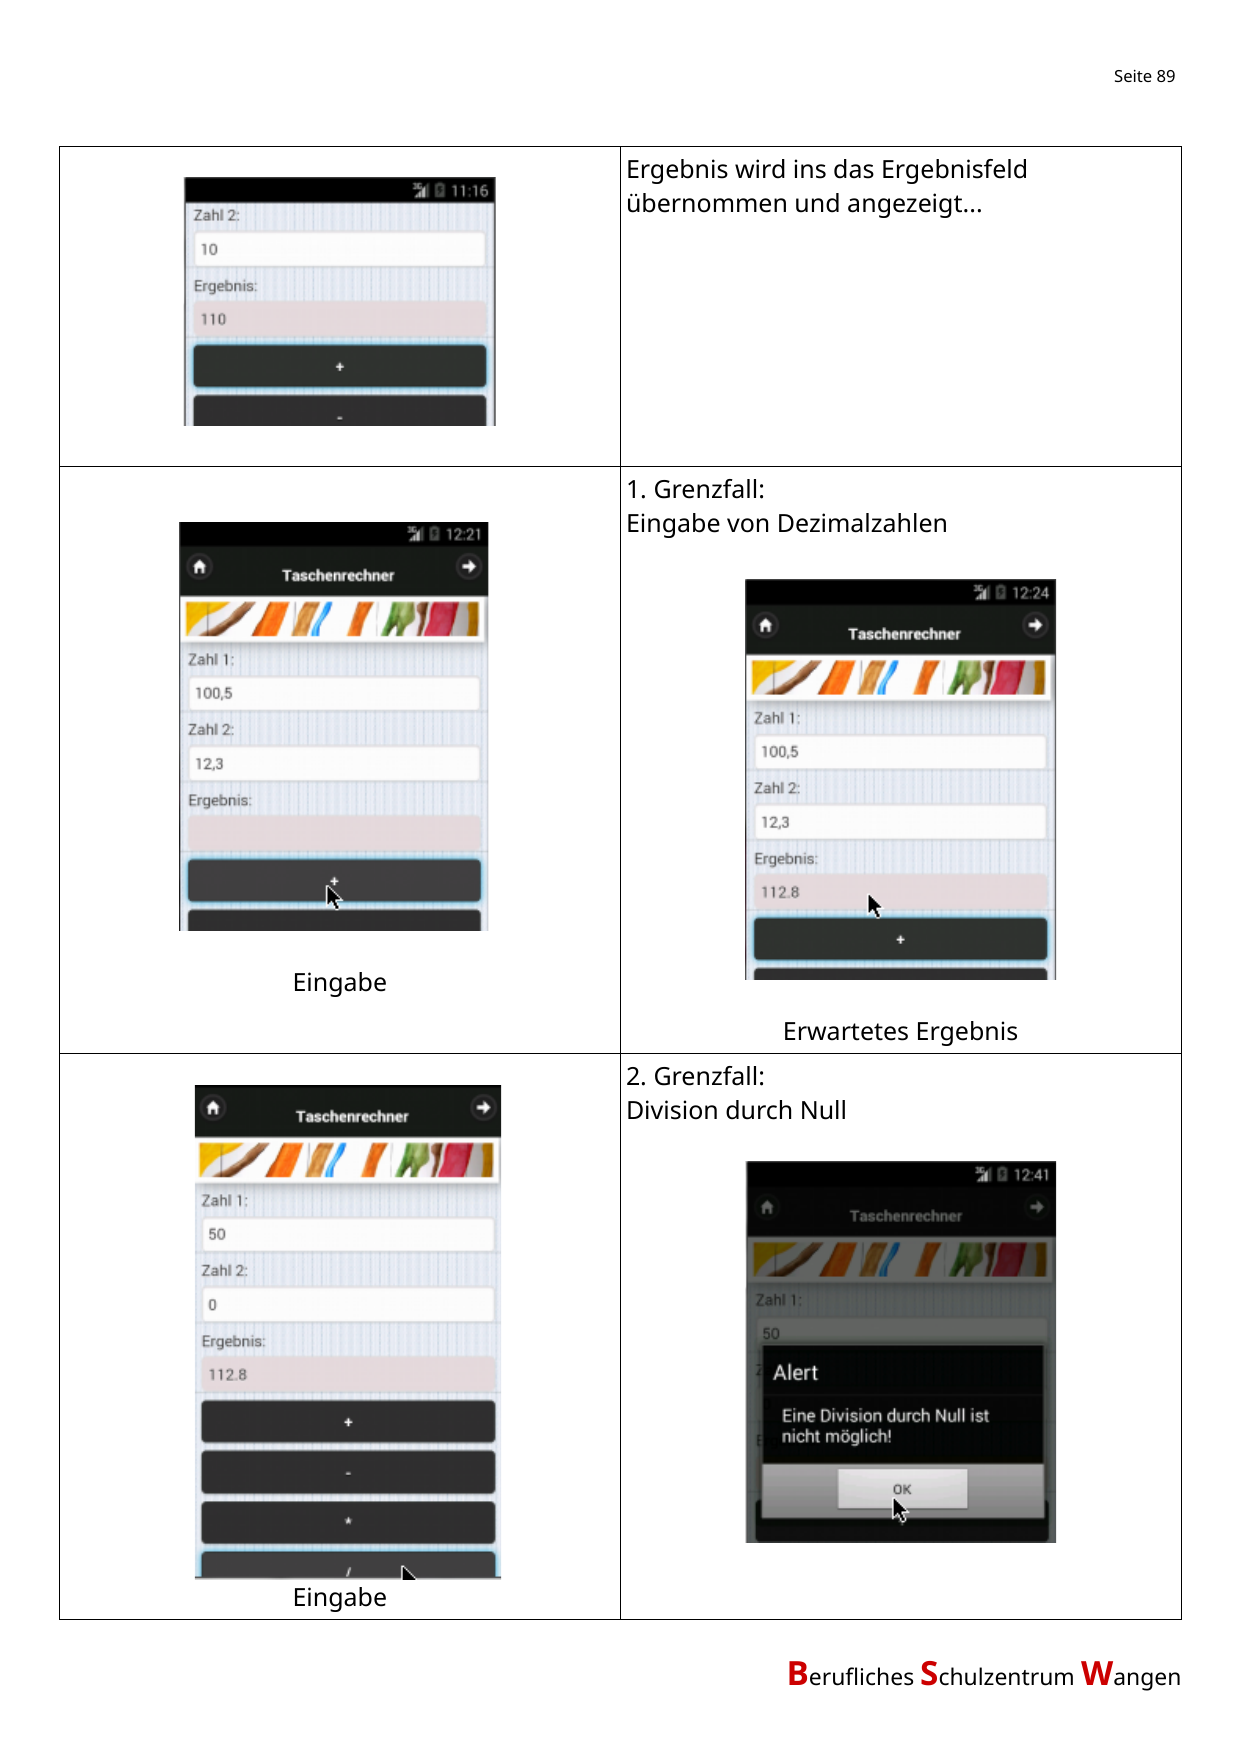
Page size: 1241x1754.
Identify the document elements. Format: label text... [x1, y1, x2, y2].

table_cell Eingabe [60, 1580, 620, 1619]
picture [194, 1085, 502, 1580]
picture [745, 579, 1057, 980]
table_cell [60, 1054, 620, 1579]
picture [745, 1161, 1057, 1543]
table_cell Ergebnis wird ins das Ergebnisfeld übernommen und angezeigt... [621, 147, 1181, 466]
table_cell [621, 1543, 1181, 1619]
table_cell 1. Grenzfall: Eingabe von Dezimalzahlen Erwartetes Ergebnis [621, 467, 1181, 1053]
table_cell Eingabe [60, 467, 620, 1053]
table_cell [60, 147, 620, 466]
picture [179, 522, 489, 931]
picture [183, 177, 496, 426]
table_cell 2. Grenzfall: Division durch Null [621, 1054, 1181, 1542]
